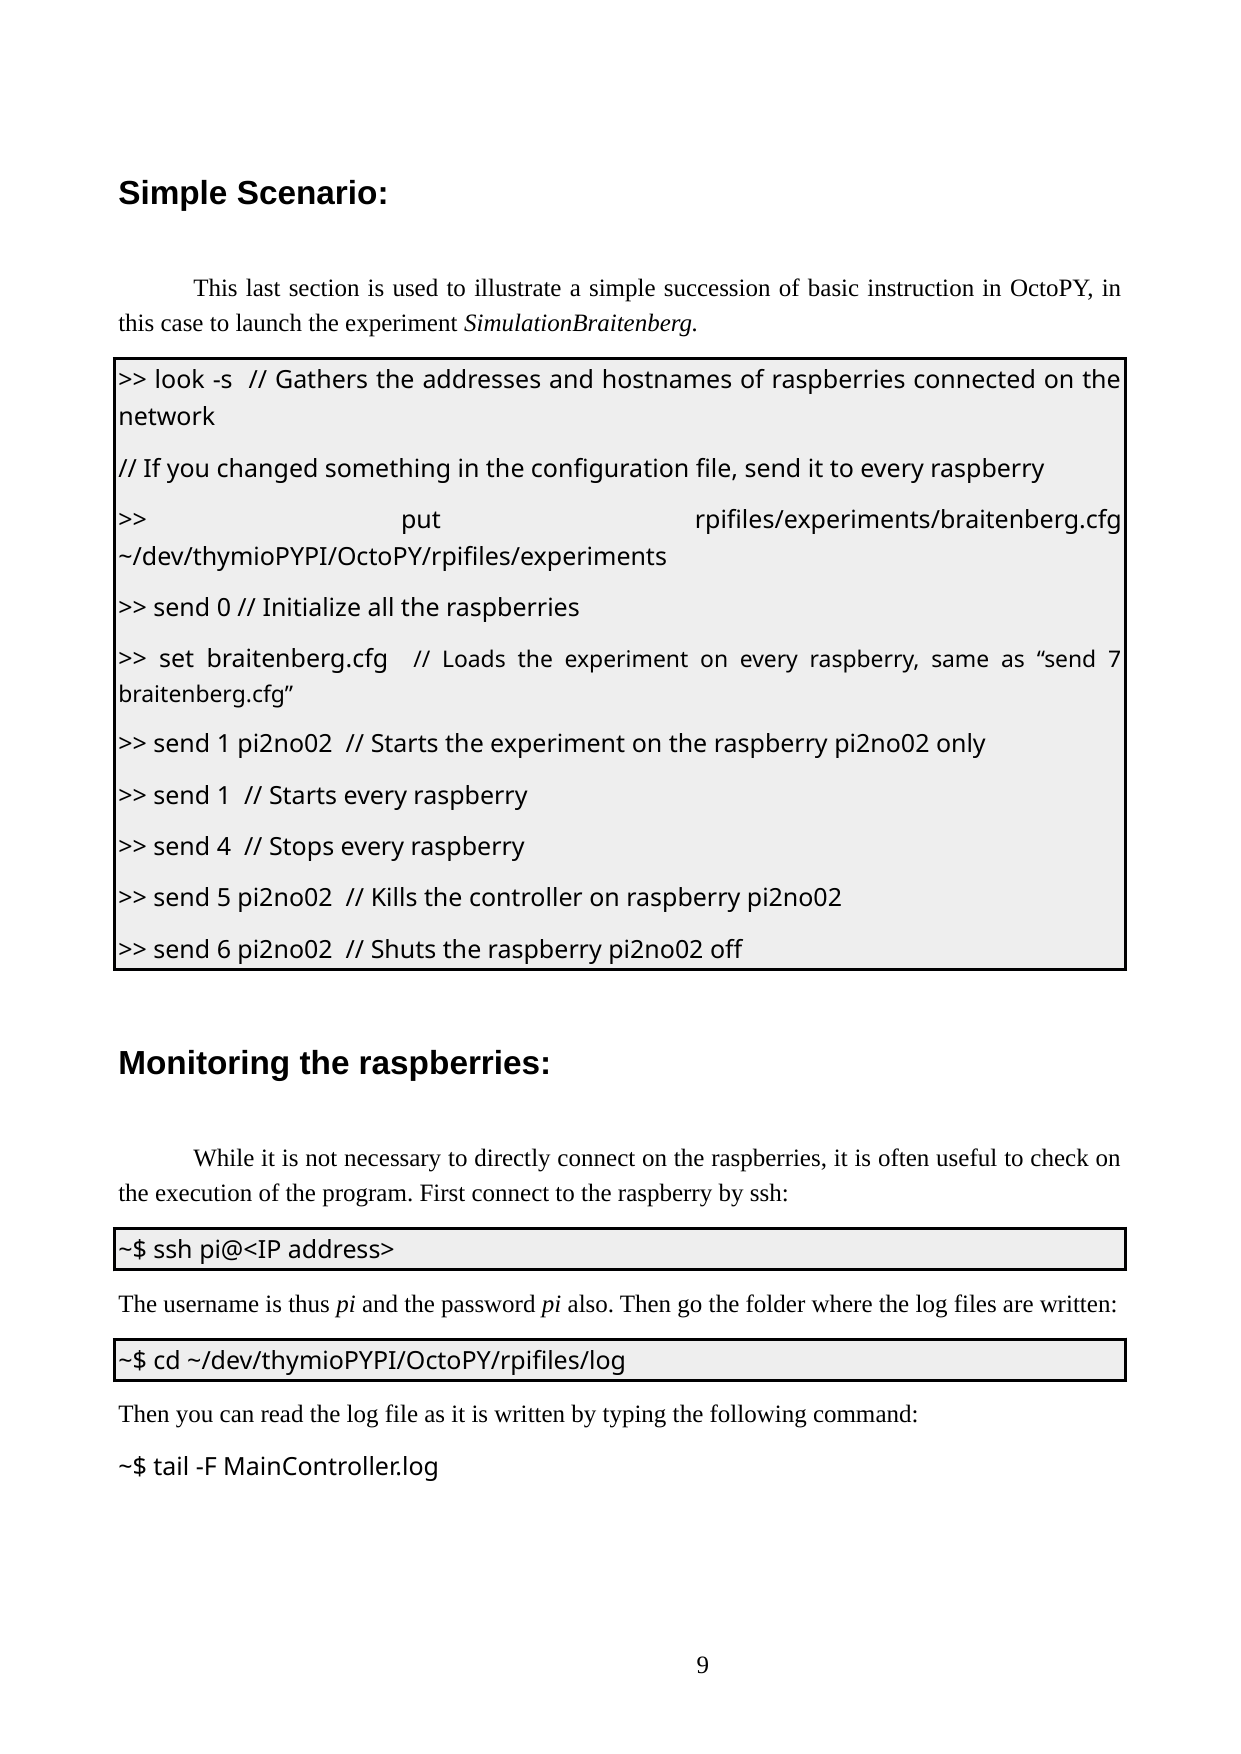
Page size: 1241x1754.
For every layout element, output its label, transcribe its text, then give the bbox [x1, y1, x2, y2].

text >> send 6 pi2no02 // Shuts the raspberry pi2no02 off [116, 926, 1124, 968]
text >> send 1 pi2no02 // Starts the experiment on the raspberry pi2no02 only [116, 721, 1124, 760]
text ~$ cd ~/dev/thymioPYPI/OctoPY/rpifiles/log [116, 1341, 1124, 1379]
subtitle Simple Scenario: [118, 173, 1122, 212]
subtitle Monitoring the raspberries: [118, 1043, 1122, 1082]
text Then you can read the log file as it is written by typing the following command: [118, 1399, 1122, 1428]
text This last section is used to illustrate a simple succession of basic instruction in OctoPY, in this case to launch the experiment SimulationBraitenberg. [118, 273, 1122, 337]
text ~$ ssh pi@<IP address> [116, 1230, 1124, 1268]
text >> send 4 // Stops every raspberry [116, 823, 1124, 863]
text The username is thus pi and the password pi also. Then go the folder where the log files are written: [118, 1289, 1122, 1317]
text >> send 1 // Starts every raspberry [116, 772, 1124, 811]
text >> send 0 // Initialize all the raspberries [116, 584, 1124, 624]
text While it is not necessary to directly connect on the raspberries, it is often useful to check on the execution of the program. First connect to the raspberry by ssh: [118, 1143, 1122, 1207]
text >> send 5 pi2no02 // Kills the controller on raspberry pi2no02 [116, 875, 1124, 914]
text >> look -s // Gathers the addresses and hostnames of raspberries connected on the network [116, 360, 1124, 433]
text // If you changed something in the configuration file, send it to every raspberry [116, 445, 1124, 484]
text >> put rpifiles/experiments/braitenberg.cfg ~/dev/thymioPYPI/OctoPY/rpifiles/experiments [116, 496, 1124, 572]
text >> set braitenberg.cfg // Loads the experiment on every raspberry, same as “send 7 braitenberg.cfg” [116, 636, 1124, 709]
text ~$ tail -F MainController.log [118, 1448, 1122, 1483]
